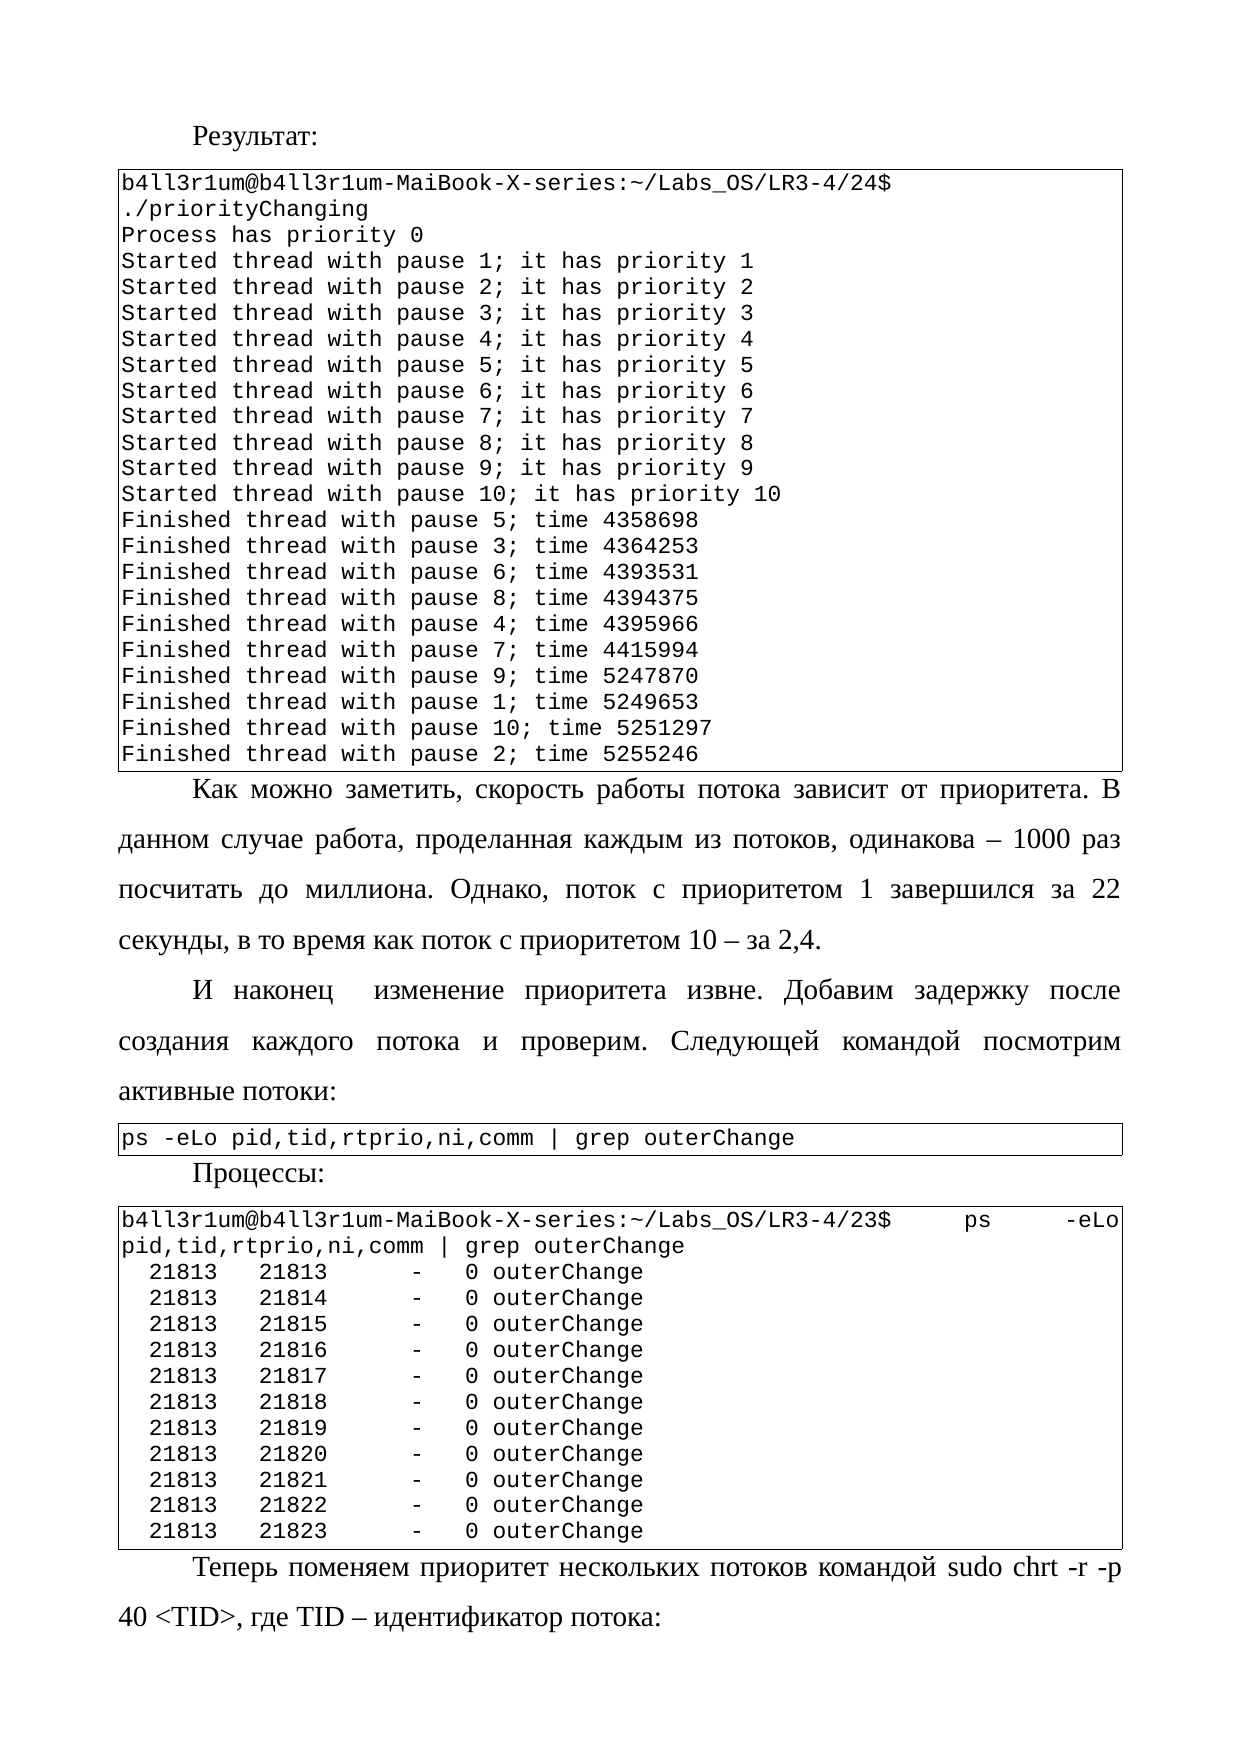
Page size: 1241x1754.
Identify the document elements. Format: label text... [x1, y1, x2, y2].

text Finished thread with pause 4; time 4395966 [119, 609, 1122, 635]
text 21813 21816 - 0 outerChange [119, 1335, 1122, 1361]
text 21813 21821 - 0 outerChange [119, 1465, 1122, 1491]
text Started thread with pause 1; it has priority 1 [119, 246, 1122, 272]
text Started thread with pause 3; it has priority 3 [119, 298, 1122, 324]
text Started thread with pause 2; it has priority 2 [119, 272, 1122, 298]
text Finished thread with pause 6; time 4393531 [119, 557, 1122, 583]
text Started thread with pause 7; it has priority 7 [119, 402, 1122, 428]
text Finished thread with pause 3; time 4364253 [119, 532, 1122, 557]
text 21813 21820 - 0 outerChange [119, 1439, 1122, 1465]
text Как можно заметить, скорость работы потока зависит от приоритета. В данном случае работа, проделанная каждым из потоков, одинакова – 1000 раз посчитать до миллиона. Однако, поток с приоритетом 1 завершился за 22 секунды, в то время как поток с приоритетом 10 – за 2,4. [118, 772, 1122, 956]
text 21813 21819 - 0 outerChange [119, 1413, 1122, 1439]
text Process has priority 0 [119, 220, 1122, 246]
text Finished thread with pause 2; time 5255246 [119, 739, 1122, 771]
text Теперь поменяем приоритет нескольких потоков командой sudo chrt -r -p 40 <TID>, где TID – идентификатор потока: [118, 1550, 1122, 1633]
text Started thread with pause 4; it has priority 4 [119, 324, 1122, 350]
text Started thread with pause 10; it has priority 10 [119, 480, 1122, 506]
text Результат: [118, 118, 1122, 152]
text Finished thread with pause 10; time 5251297 [119, 713, 1122, 739]
text b4ll3r1um@b4ll3r1um-MaiBook-X-series:~/Labs_OS/LR3-4/24$ ./priorityChanging [119, 170, 1122, 220]
text 21813 21813 - 0 outerChange [119, 1257, 1122, 1283]
text Процессы: [118, 1156, 1122, 1189]
text 21813 21815 - 0 outerChange [119, 1309, 1122, 1335]
text Finished thread with pause 9; time 5247870 [119, 661, 1122, 687]
text ps -eLo pid,tid,rtprio,ni,comm | grep outerChange [119, 1124, 1122, 1155]
text 21813 21818 - 0 outerChange [119, 1387, 1122, 1413]
text Finished thread with pause 7; time 4415994 [119, 635, 1122, 661]
text 21813 21822 - 0 outerChange [119, 1491, 1122, 1517]
text 21813 21817 - 0 outerChange [119, 1361, 1122, 1387]
text Started thread with pause 9; it has priority 9 [119, 454, 1122, 480]
text Finished thread with pause 1; time 5249653 [119, 687, 1122, 713]
text Started thread with pause 8; it has priority 8 [119, 428, 1122, 454]
text Started thread with pause 6; it has priority 6 [119, 376, 1122, 402]
text Finished thread with pause 5; time 4358698 [119, 506, 1122, 532]
text И наконец изменение приоритета извне. Добавим задержку после создания каждого потока и проверим. Следующей командой посмотрим активные потоки: [118, 972, 1122, 1106]
text b4ll3r1um@b4ll3r1um-MaiBook-X-series:~/Labs_OS/LR3-4/23$ ps -eLo pid,tid,rtprio,ni,comm | grep outerChange [119, 1207, 1122, 1257]
text 21813 21814 - 0 outerChange [119, 1283, 1122, 1309]
text 21813 21823 - 0 outerChange [119, 1517, 1122, 1549]
text Started thread with pause 5; it has priority 5 [119, 350, 1122, 376]
text Finished thread with pause 8; time 4394375 [119, 583, 1122, 609]
